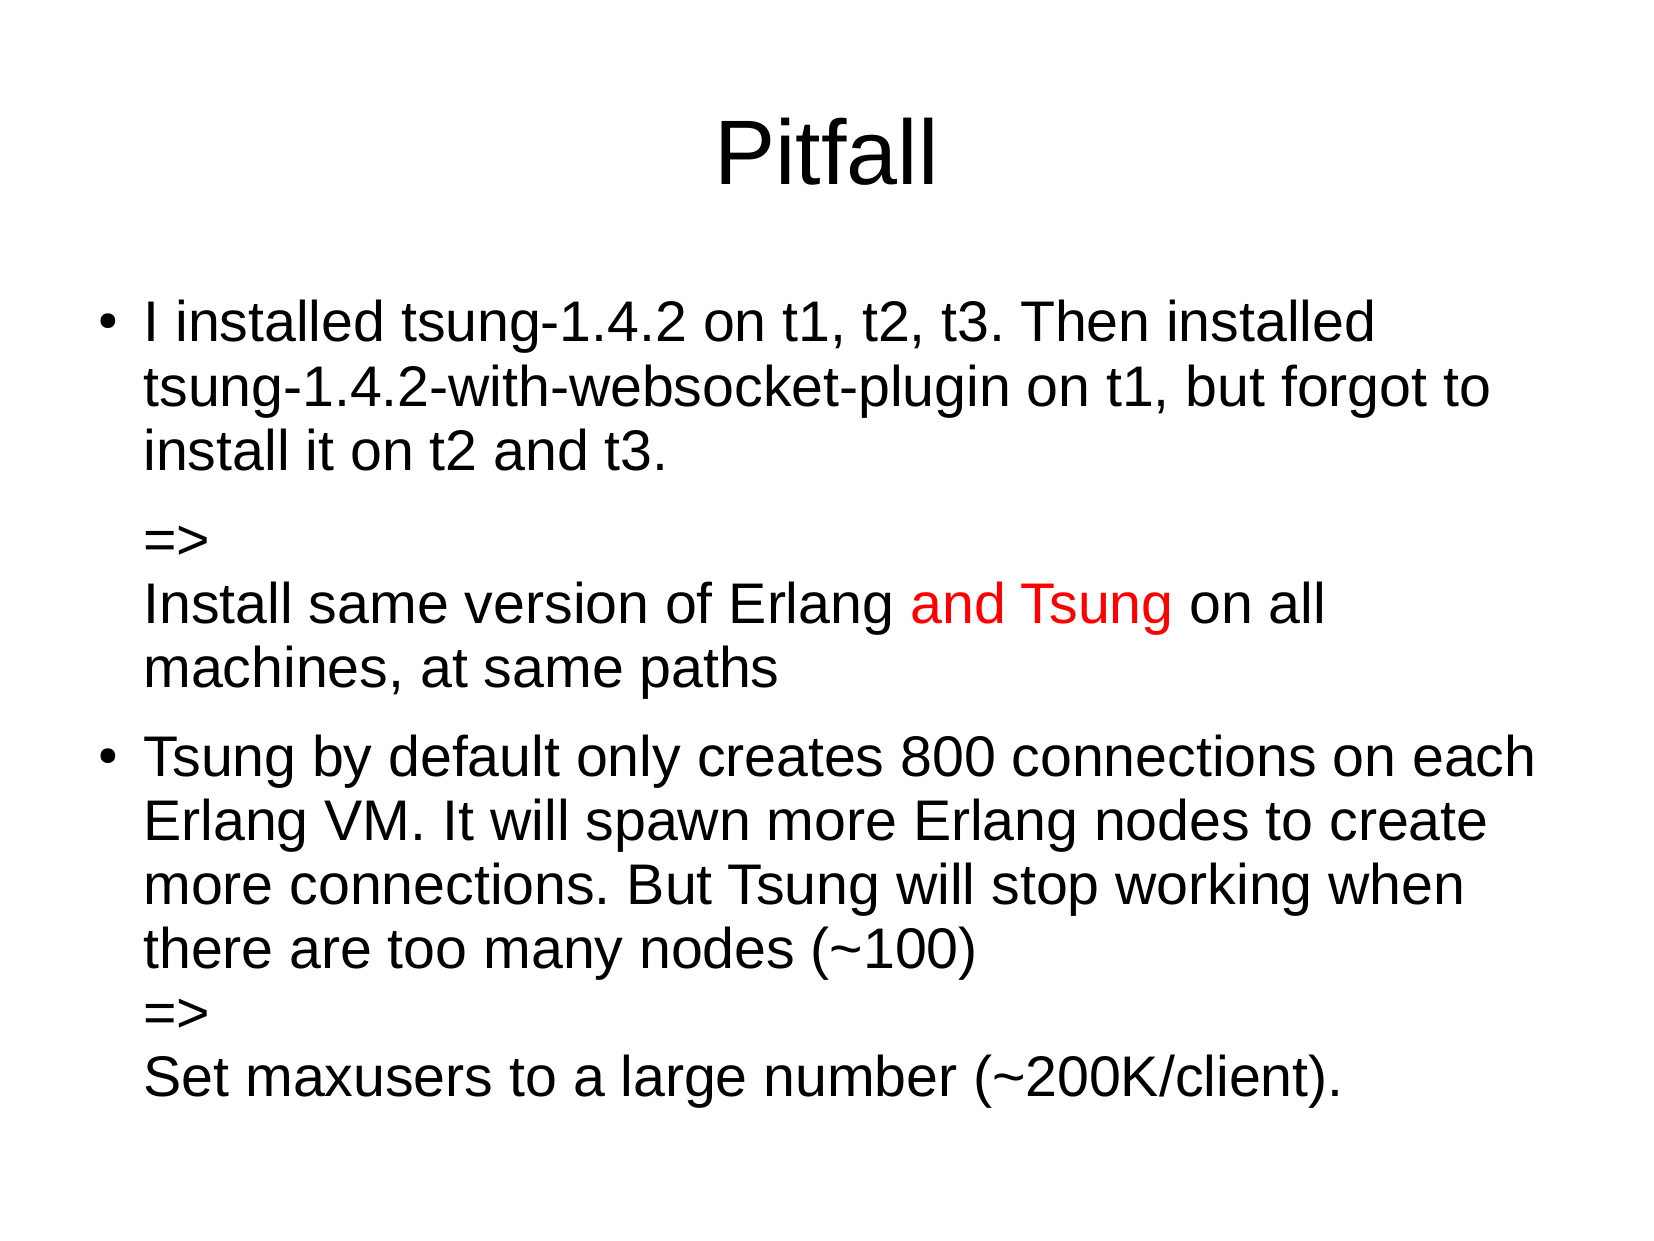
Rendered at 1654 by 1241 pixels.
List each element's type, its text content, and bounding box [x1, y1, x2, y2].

title Pitfall [82, 49, 1571, 257]
list I installed tsung-1.4.2 on t1, t2, t3. Then installed tsung-1.4.2-with-websocket-plugin on t1, but forgot to install it on t2 and t3. => Install same version of Erlang and Tsung on all machines, at same paths Tsung by default only creates 800 connections on each Erlang VM. It will spawn more Erlang nodes to create more connections. But Tsung will stop working when there are too many nodes (~100) => Set maxusers to a large number (~200K/client). [82, 290, 1538, 1126]
